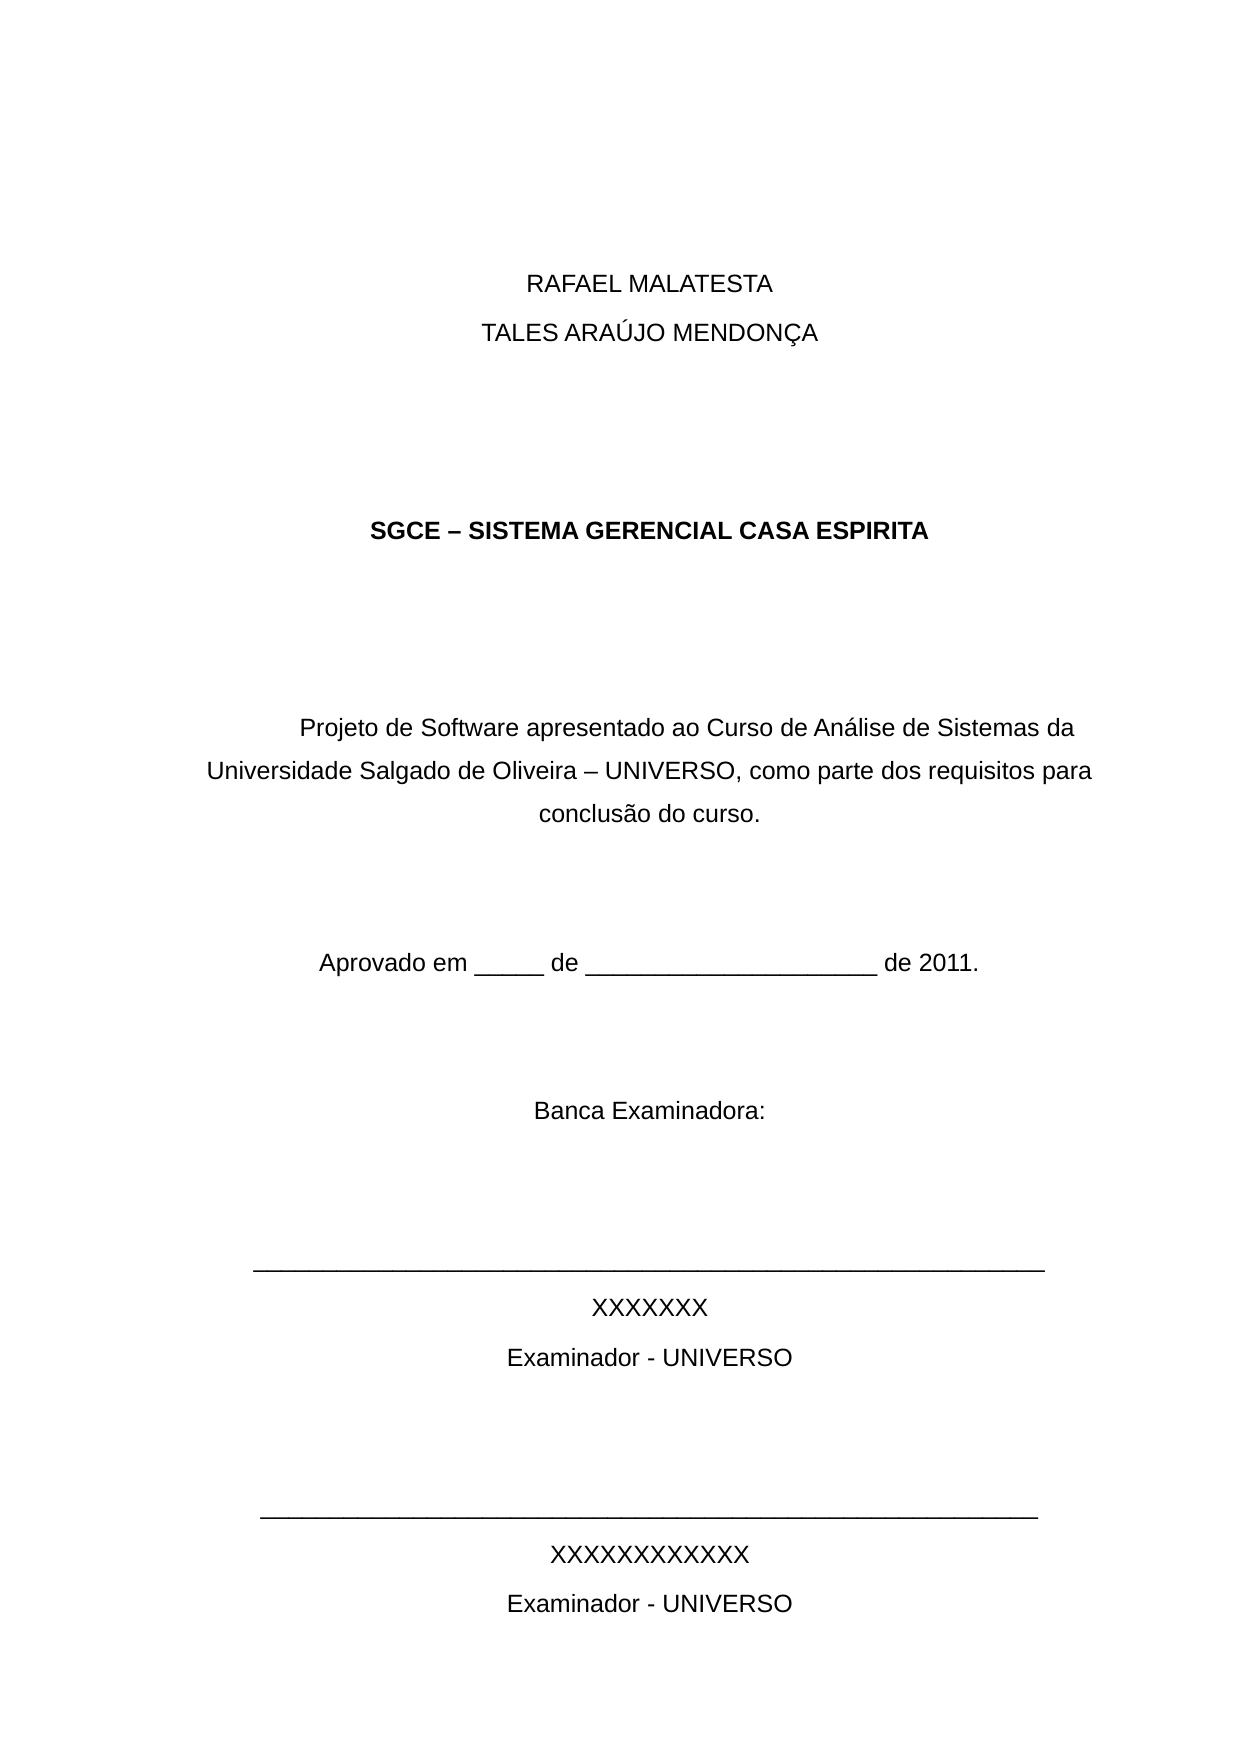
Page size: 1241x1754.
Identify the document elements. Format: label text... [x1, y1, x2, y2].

text XXXXXXXXXXXX [177, 1540, 1122, 1569]
text SGCE – SISTEMA GERENCIAL CASA ESPIRITA [177, 516, 1122, 544]
text _________________________________________________________ [177, 1244, 1122, 1273]
text Projeto de Software apresentado ao Curso de Análise de Sistemas da Universidade Salgado de Oliveira – UNIVERSO, como parte dos requisitos para conclusão do curso. [177, 713, 1122, 828]
text Aprovado em _____ de _____________________ de 2011. [177, 948, 1122, 976]
text Examinador - UNIVERSO [177, 1343, 1122, 1371]
text RAFAEL MALATESTA [177, 269, 1122, 298]
text Examinador - UNIVERSO [177, 1589, 1122, 1618]
text XXXXXXX [177, 1293, 1122, 1322]
text Banca Examinadora: [177, 1096, 1122, 1124]
text TALES ARAÚJO MENDONÇA [177, 318, 1122, 347]
text ________________________________________________________ [177, 1491, 1122, 1519]
